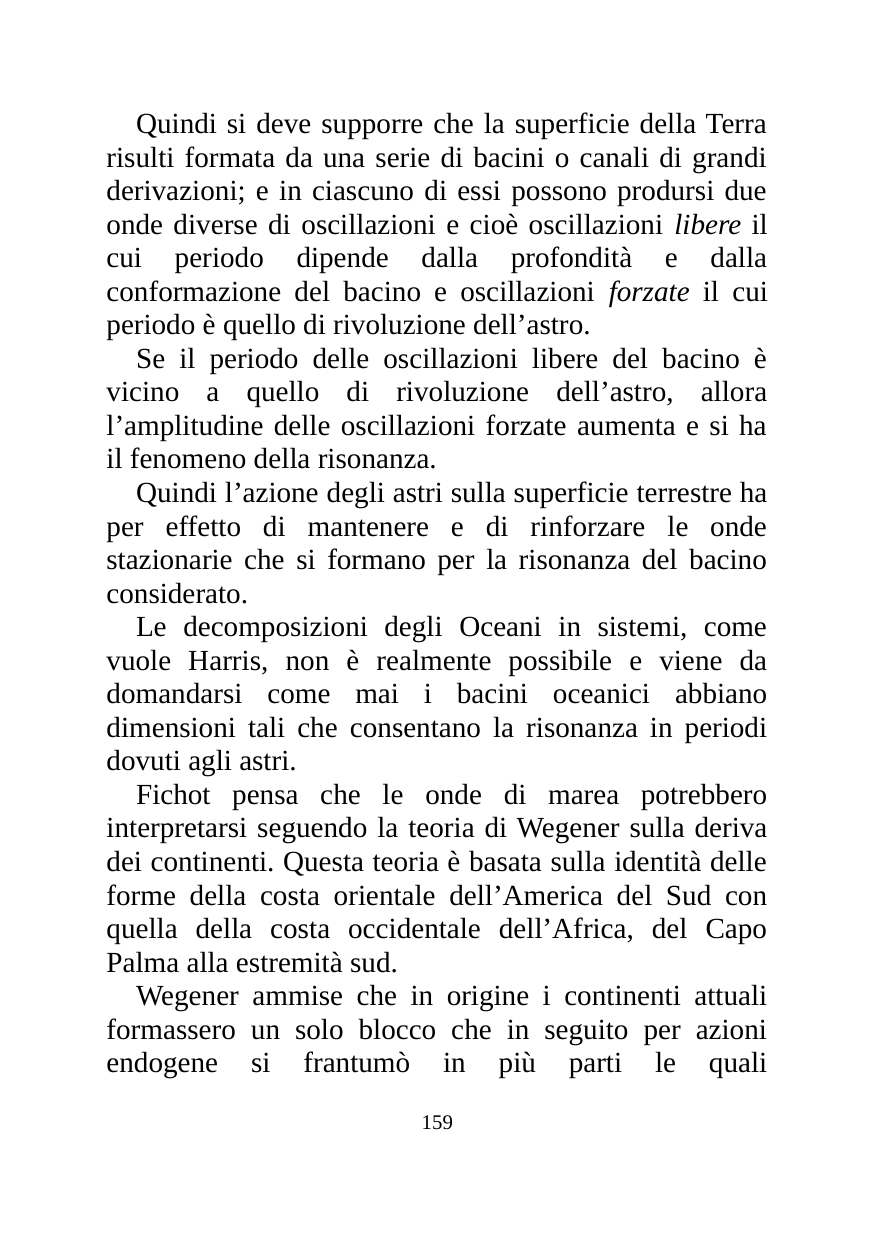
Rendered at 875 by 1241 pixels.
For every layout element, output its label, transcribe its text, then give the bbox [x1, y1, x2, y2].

text Wegener ammise che in origine i continenti attuali formassero un solo blocco che in seguito per azioni endogene si frantumò in più parti le quali [106, 978, 768, 1079]
text Fichot pensa che le onde di marea potrebbero interpretarsi seguendo la teoria di Wegener sulla deriva dei continenti. Questa teoria è basata sulla identità delle forme della costa orientale dell’America del Sud con quella della costa occidentale dell’Africa, del Capo Palma alla estremità sud. [106, 777, 768, 978]
text Le decomposizioni degli Oceani in sistemi, come vuole Harris, non è realmente possibile e viene da domandarsi come mai i bacini oceanici abbiano dimensioni tali che consentano la risonanza in periodi dovuti agli astri. [106, 609, 768, 777]
text Quindi si deve supporre che la superficie della Terra risulti formata da una serie di bacini o canali di grandi derivazioni; e in ciascuno di essi possono prodursi due onde diverse di oscillazioni e cioè oscillazioni libere il cui periodo dipende dalla profondità e dalla conformazione del bacino e oscillazioni forzate il cui periodo è quello di rivoluzione dell’astro. [106, 106, 768, 341]
text Se il periodo delle oscillazioni libere del bacino è vicino a quello di rivoluzione dell’astro, allora l’amplitudine delle oscillazioni forzate aumenta e si ha il fenomeno della risonanza. [106, 341, 768, 475]
text Quindi l’azione degli astri sulla superficie terrestre ha per effetto di mantenere e di rinforzare le onde stazionarie che si formano per la risonanza del bacino considerato. [106, 475, 768, 609]
